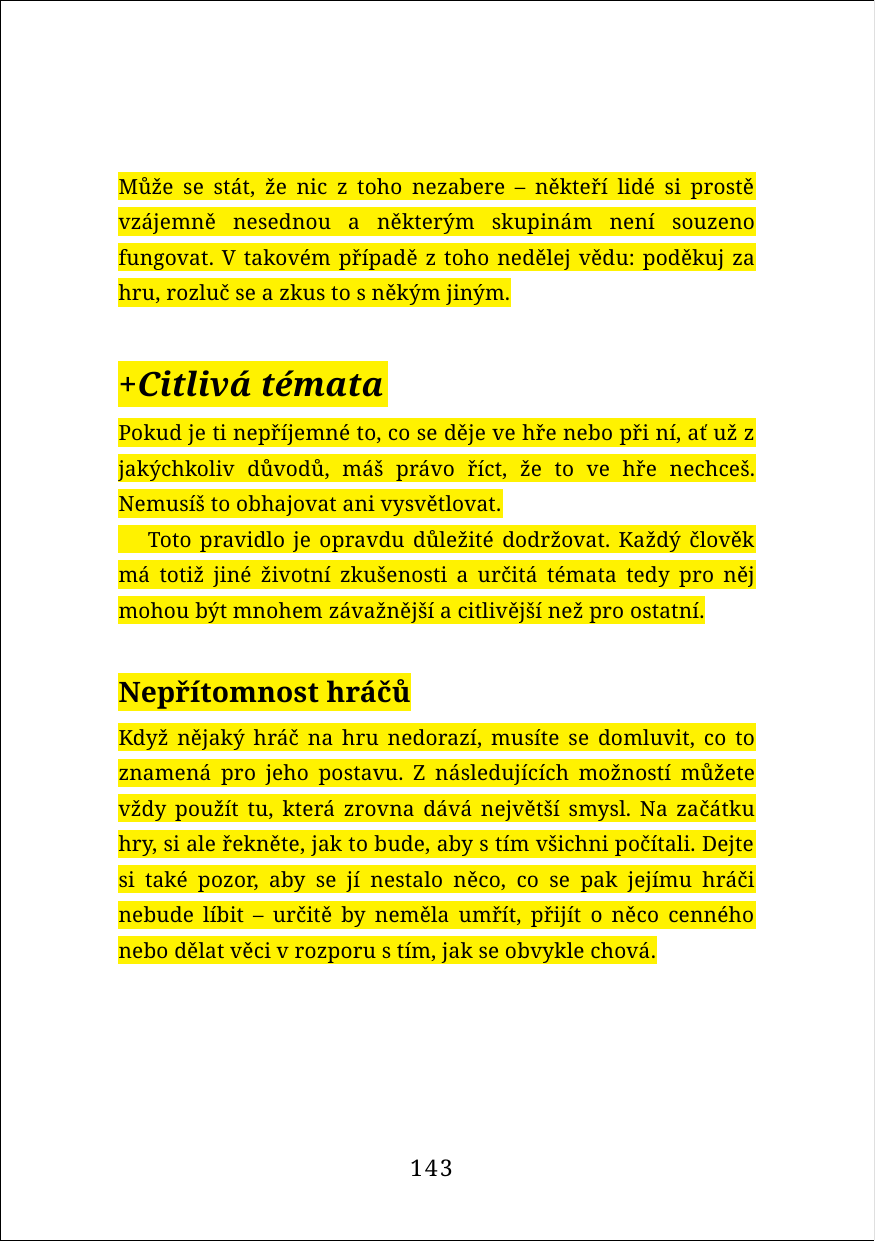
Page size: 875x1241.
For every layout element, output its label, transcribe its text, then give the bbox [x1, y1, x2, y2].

text Pokud je ti nepříjemné to, co se děje ve hře nebo při ní, ať už z jakýchkoliv důvodů, máš právo říct, že to ve hře nechceš. Nemusíš to obhajovat ani vysvětlovat. Toto pravidlo je opravdu důležité dodržovat. Každý člověk má totiž jiné životní zkušenosti a určitá témata tedy pro něj mohou být mnohem závažnější a citlivější než pro ostatní. [118, 418, 756, 624]
subtitle Nepřítomnost hráčů [118, 673, 756, 711]
text Když nějaký hráč na hru nedorazí, musíte se domluvit, co to znamená pro jeho postavu. Z následujících možností můžete vždy použít tu, která zrovna dává největší smysl. Na začátku hry, si ale řekněte, jak to bude, aby s tím všichni počítali. Dejte si také pozor, aby se jí nestalo něco, co se pak jejímu hráči nebude líbit – určitě by neměla umřít, přijít o něco cenného nebo dělat věci v rozporu s tím, jak se obvykle chová. [118, 723, 756, 964]
text Může se stát, že nic z toho nezabere – někteří lidé si prostě vzájemně nesednou a některým skupinám není souzeno fungovat. V takovém případě z toho nedělej vědu: poděkuj za hru, rozluč se a zkus to s někým jiným. [118, 172, 756, 307]
subtitle +Citlivá témata [118, 361, 756, 407]
